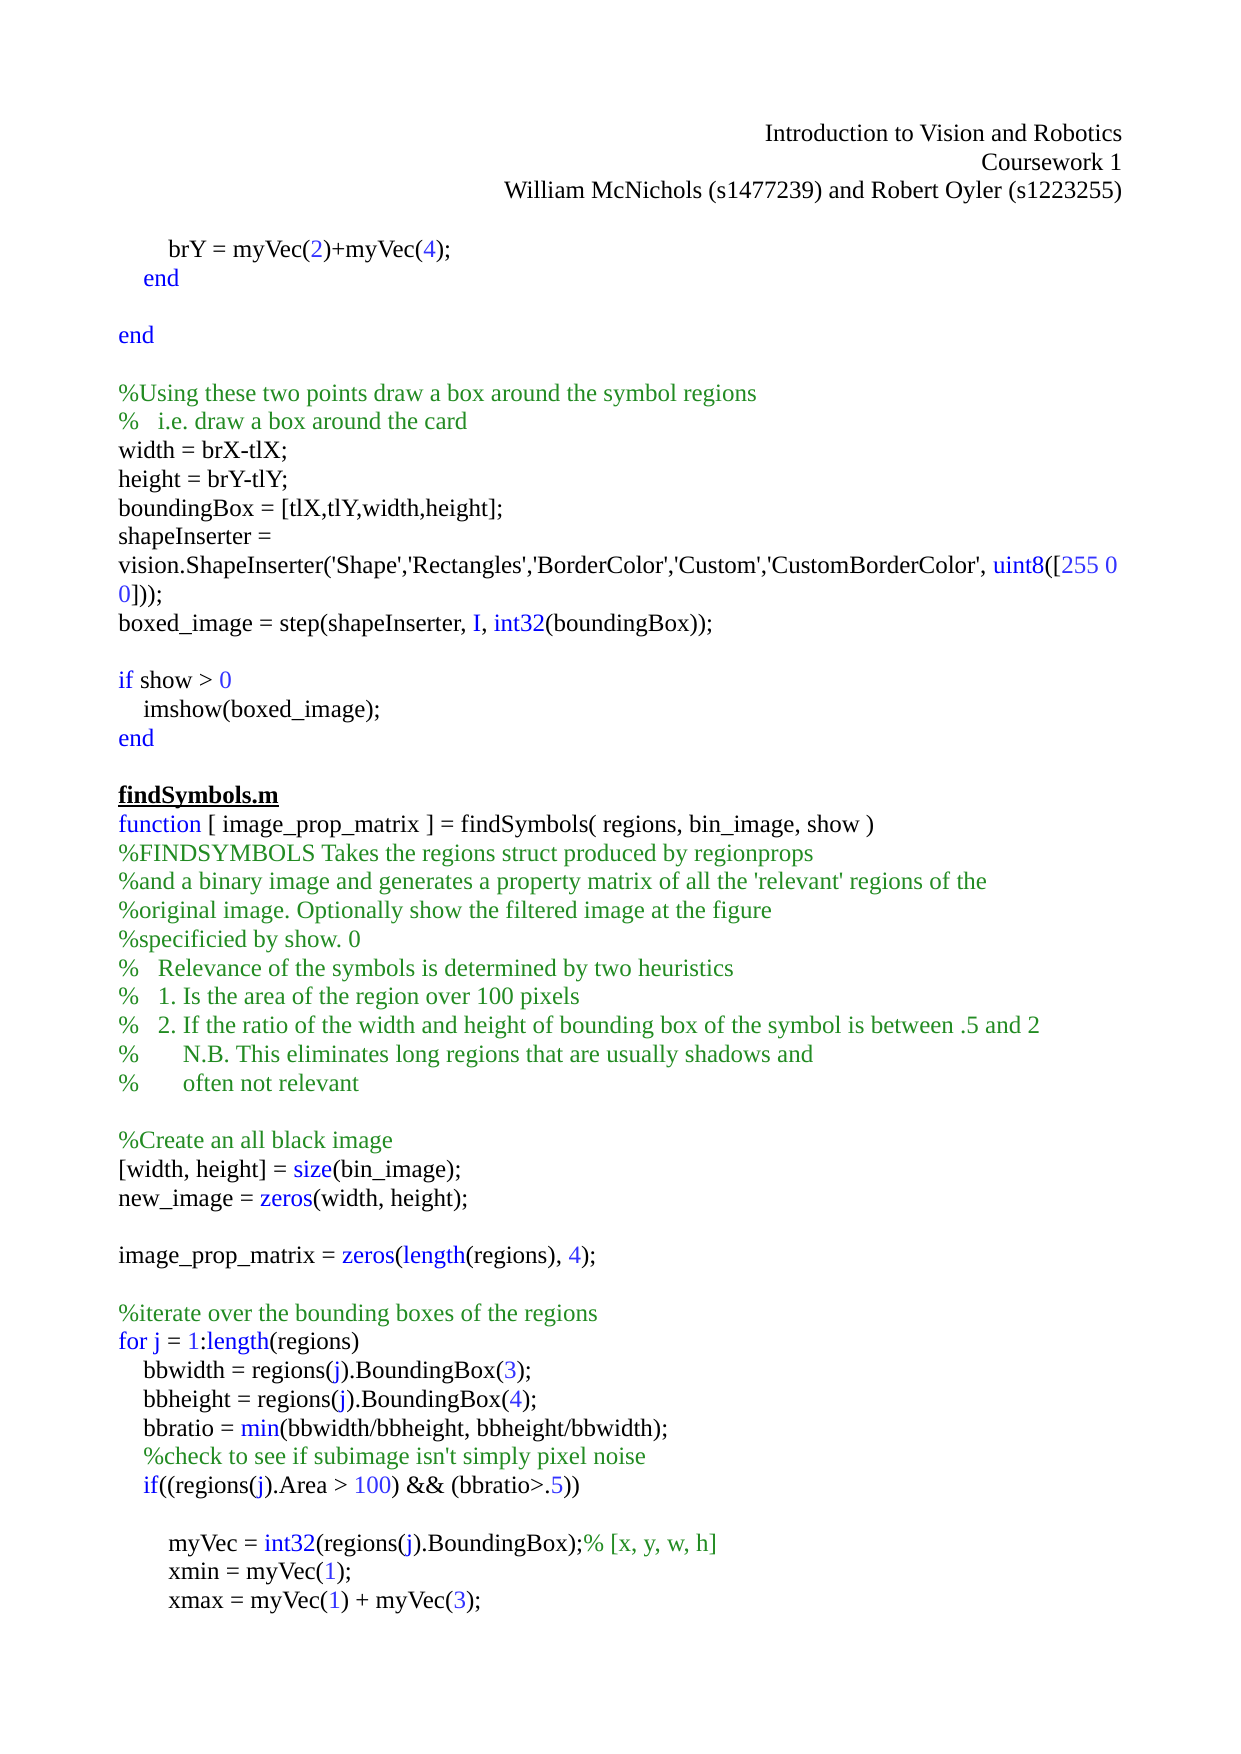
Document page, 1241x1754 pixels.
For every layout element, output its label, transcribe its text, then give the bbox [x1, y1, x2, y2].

text image_prop_matrix = zeros(length(regions), 4); [118, 1240, 1122, 1269]
text %FINDSYMBOLS Takes the regions struct produced by regionprops [118, 838, 1122, 866]
text boundingBox = [tlX,tlY,width,height]; [118, 493, 1122, 521]
text % i.e. draw a box around the card [118, 406, 1122, 435]
text bbwidth = regions(j).BoundingBox(3); [118, 1355, 1122, 1384]
text height = brY-tlY; [118, 464, 1122, 493]
text %specificied by show. 0 [118, 924, 1122, 953]
text bbratio = min(bbwidth/bbheight, bbheight/bbwidth); [118, 1413, 1122, 1441]
text for j = 1:length(regions) [118, 1326, 1122, 1355]
text %and a binary image and generates a property matrix of all the 'relevant' regions of the [118, 866, 1122, 895]
text brY = myVec(2)+myVec(4); [118, 234, 1122, 263]
text % N.B. This eliminates long regions that are usually shadows and [118, 1039, 1122, 1068]
text end [118, 320, 1122, 349]
text shapeInserter = vision.ShapeInserter('Shape','Rectangles','BorderColor','Custom','CustomBorderColor', uint8([255 0 0])); [118, 521, 1122, 608]
text %check to see if subimage isn't simply pixel noise [118, 1441, 1122, 1470]
text %Using these two points draw a box around the symbol regions [118, 378, 1122, 406]
text % 2. If the ratio of the width and height of bounding box of the symbol is between .5 and 2 [118, 1010, 1122, 1039]
text %original image. Optionally show the filtered image at the figure [118, 895, 1122, 924]
text function [ image_prop_matrix ] = findSymbols( regions, bin_image, show ) [118, 809, 1122, 838]
text end [118, 723, 1122, 751]
text imshow(boxed_image); [118, 694, 1122, 723]
text bbheight = regions(j).BoundingBox(4); [118, 1384, 1122, 1413]
text boxed_image = step(shapeInserter, I, int32(boundingBox)); [118, 608, 1122, 636]
text xmax = myVec(1) + myVec(3); [118, 1585, 1122, 1614]
text myVec = int32(regions(j).BoundingBox);% [x, y, w, h] [118, 1528, 1122, 1556]
text new_image = zeros(width, height); [118, 1183, 1122, 1211]
text end [118, 263, 1122, 291]
text % Relevance of the symbols is determined by two heuristics [118, 953, 1122, 981]
text %Create an all black image [118, 1125, 1122, 1154]
text findSymbols.m [118, 780, 1122, 809]
text xmin = myVec(1); [118, 1556, 1122, 1585]
text width = brX-tlX; [118, 435, 1122, 464]
text % often not relevant [118, 1068, 1122, 1096]
text %iterate over the bounding boxes of the regions [118, 1298, 1122, 1326]
text if((regions(j).Area > 100) && (bbratio>.5)) [118, 1470, 1122, 1499]
text % 1. Is the area of the region over 100 pixels [118, 981, 1122, 1010]
text [width, height] = size(bin_image); [118, 1154, 1122, 1183]
text if show > 0 [118, 665, 1122, 694]
